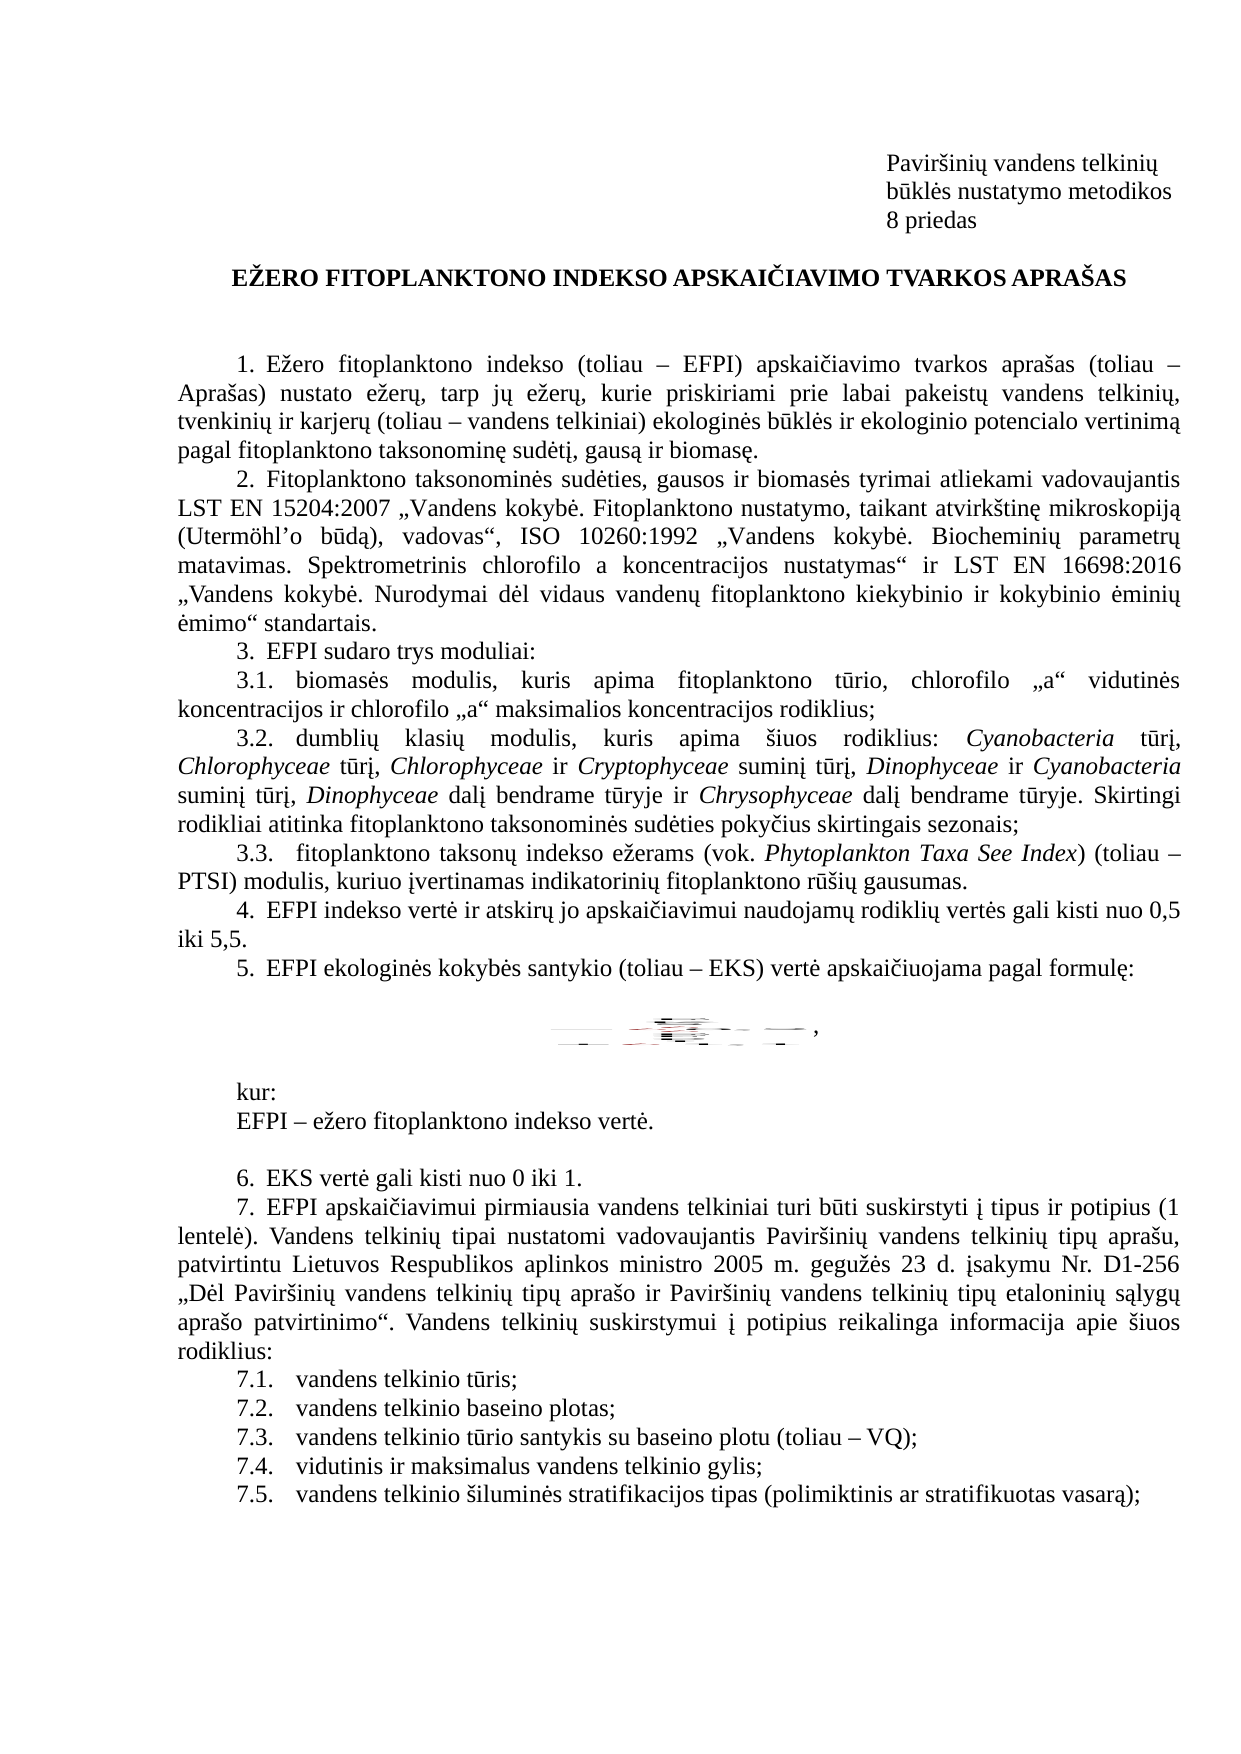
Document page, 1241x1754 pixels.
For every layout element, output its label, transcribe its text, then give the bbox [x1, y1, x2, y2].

text 6. EKS vertė gali kisti nuo 0 iki 1. [236, 1163, 1181, 1192]
text 3. EFPI sudaro trys moduliai: [177, 636, 1181, 665]
text 7. EFPI apskaičiavimui pirmiausia vandens telkiniai turi būti suskirstyti į tipus ir potipius (1 lentelė). Vandens telkinių tipai nustatomi vadovaujantis Paviršinių vandens telkinių tipų aprašu, patvirtintu Lietuvos Respublikos aplinkos ministro 2005 m. gegužės 23 d. įsakymu Nr. D1-256 „Dėl Paviršinių vandens telkinių tipų aprašo ir Paviršinių vandens telkinių tipų etaloninių sąlygų aprašo patvirtinimo“. Vandens telkinių suskirstymui į potipius reikalinga informacija apie šiuos rodiklius: [177, 1192, 1181, 1364]
text būklės nustatymo metodikos [886, 176, 1181, 205]
text kur: [177, 1077, 1181, 1106]
text 3.1. biomasės modulis, kuris apima fitoplanktono tūrio, chlorofilo „a“ vidutinės koncentracijos ir chlorofilo „a“ maksimalios koncentracijos rodiklius; [177, 665, 1181, 723]
text 3.2. dumblių klasių modulis, kuris apima šiuos rodiklius: Cyanobacteria tūrį, Chlorophyceae tūrį, Chlorophyceae ir Cryptophyceae suminį tūrį, Dinophyceae ir Cyanobacteria suminį tūrį, Dinophyceae dalį bendrame tūryje ir Chrysophyceae dalį bendrame tūryje. Skirtingi rodikliai atitinka fitoplanktono taksonominės sudėties pokyčius skirtingais sezonais; [177, 723, 1181, 838]
text Paviršinių vandens telkinių [886, 148, 1181, 176]
text 7.3. vandens telkinio tūrio santykis su baseino plotu (toliau – VQ); [177, 1422, 1181, 1451]
text 8 priedas [886, 205, 1181, 234]
text Ežero fitoplanktono indekso apskaičiavimo tvarkos aprašas [177, 263, 1181, 291]
text 7.2. vandens telkinio baseino plotas; [177, 1393, 1181, 1422]
text 3.3. fitoplanktono taksonų indekso ežerams (vok. Phytoplankton Taxa See Index) (toliau – PTSI) modulis, kuriuo įvertinamas indikatorinių fitoplanktono rūšių gausumas. [177, 838, 1181, 895]
text 7.4. vidutinis ir maksimalus vandens telkinio gylis; [177, 1451, 1181, 1479]
text 5. EFPI ekologinės kokybės santykio (toliau – EKS) vertė apskaičiuojama pagal formulę: [177, 953, 1181, 981]
text 7.5. vandens telkinio šiluminės stratifikacijos tipas (polimiktinis ar stratifikuotas vasarą); [177, 1479, 1181, 1508]
text 4. EFPI indekso vertė ir atskirų jo apskaičiavimui naudojamų rodiklių vertės gali kisti nuo 0,5 iki 5,5. [177, 895, 1181, 953]
text , [177, 1010, 1181, 1048]
text EFPI – ežero fitoplanktono indekso vertė. [177, 1106, 1181, 1134]
text 2. Fitoplanktono taksonominės sudėties, gausos ir biomasės tyrimai atliekami vadovaujantis LST EN 15204:2007 „Vandens kokybė. Fitoplanktono nustatymo, taikant atvirkštinę mikroskopiją (Utermöhl’o būdą), vadovas“, ISO 10260:1992 „Vandens kokybė. Biocheminių parametrų matavimas. Spektrometrinis chlorofilo a koncentracijos nustatymas“ ir LST EN 16698:2016 „Vandens kokybė. Nurodymai dėl vidaus vandenų fitoplanktono kiekybinio ir kokybinio ėminių ėmimo“ standartais. [177, 464, 1181, 636]
text 1. Ežero fitoplanktono indekso (toliau – EFPI) apskaičiavimo tvarkos aprašas (toliau – Aprašas) nustato ežerų, tarp jų ežerų, kurie priskiriami prie labai pakeistų vandens telkinių, tvenkinių ir karjerų (toliau – vandens telkiniai) ekologinės būklės ir ekologinio potencialo vertinimą pagal fitoplanktono taksonominę sudėtį, gausą ir biomasę. [177, 349, 1181, 464]
text 7.1. vandens telkinio tūris; [177, 1364, 1181, 1393]
